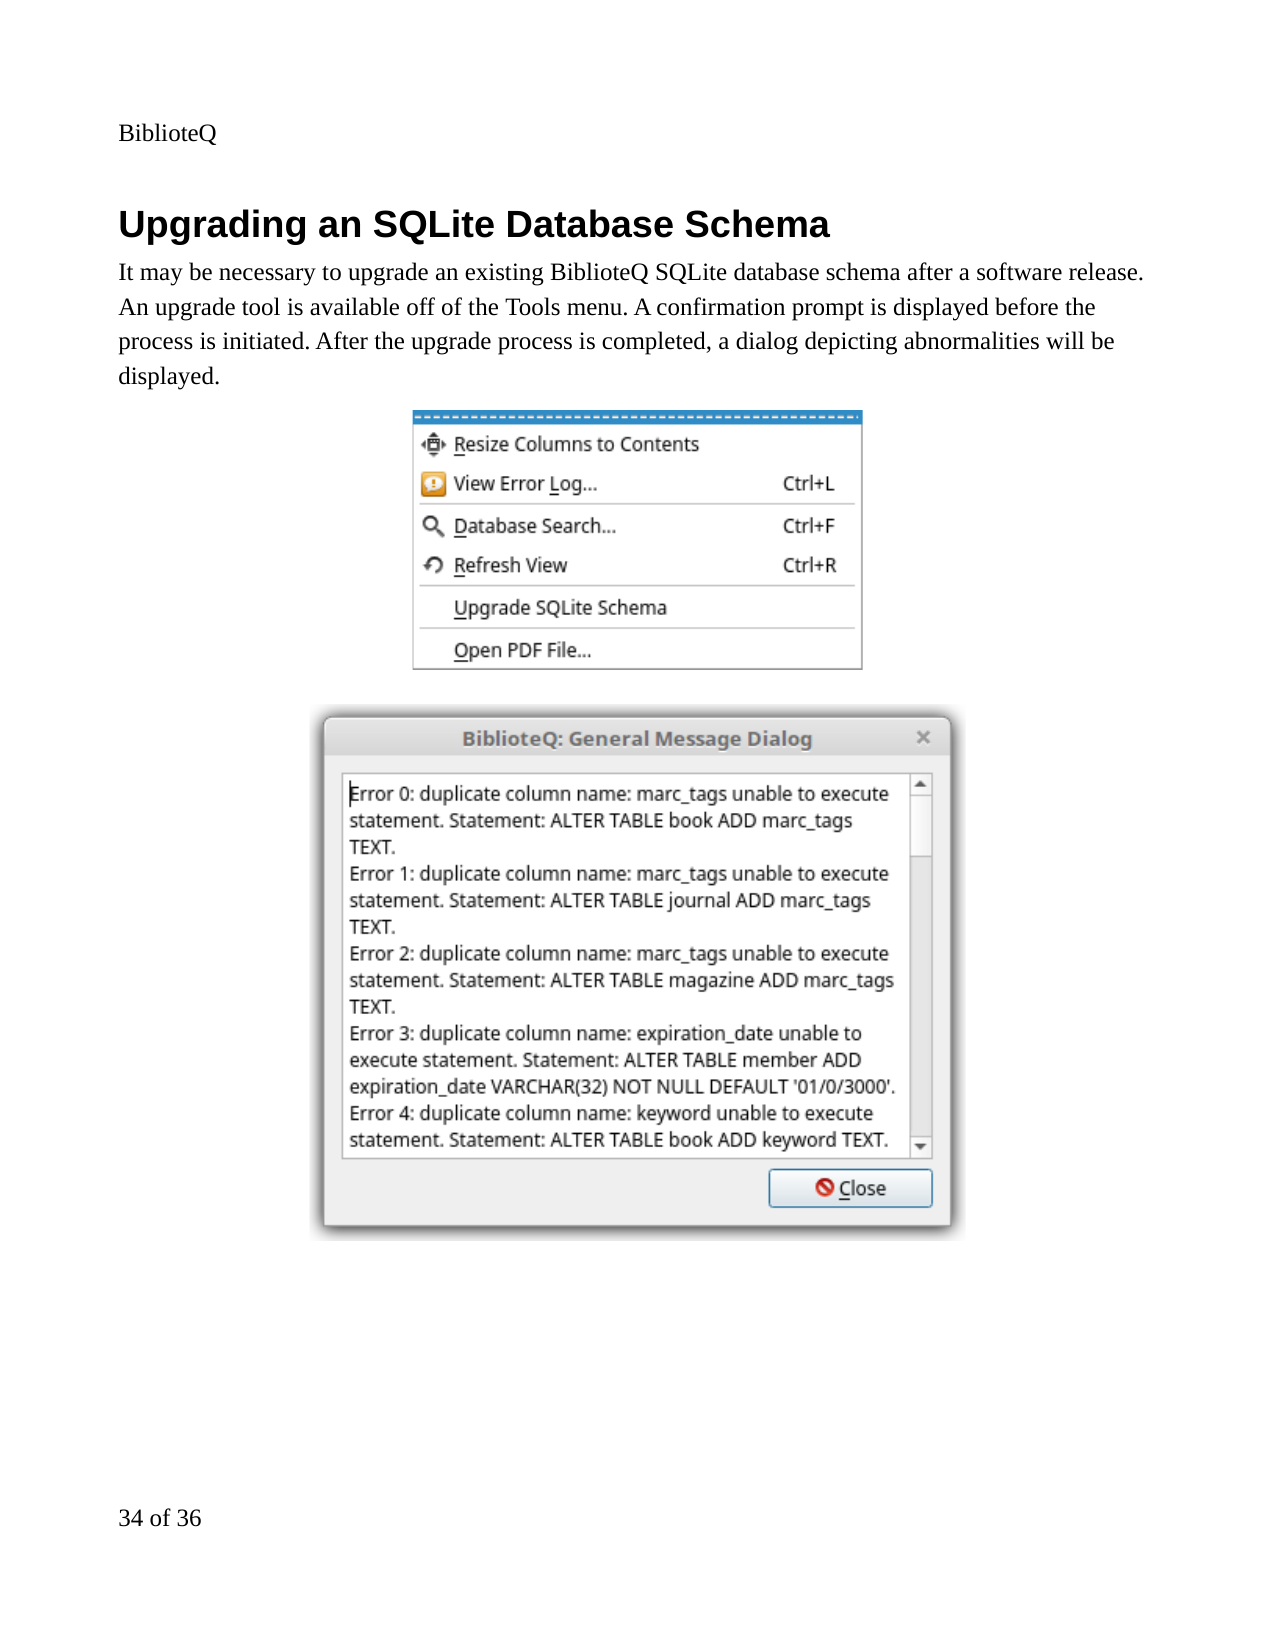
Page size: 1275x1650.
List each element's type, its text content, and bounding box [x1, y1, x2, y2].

text It may be necessary to upgrade an existing BiblioteQ SQLite database schema after a software release. An upgrade tool is available off of the Tools menu. A confirmation prompt is displayed before the process is initiated. After the upgrade process is completed, a dialog depicting abnormalities will be displayed. [118, 257, 1157, 390]
picture [412, 410, 863, 670]
subtitle Upgrading an SQLite Database Schema [118, 201, 1157, 245]
picture [309, 704, 966, 1241]
